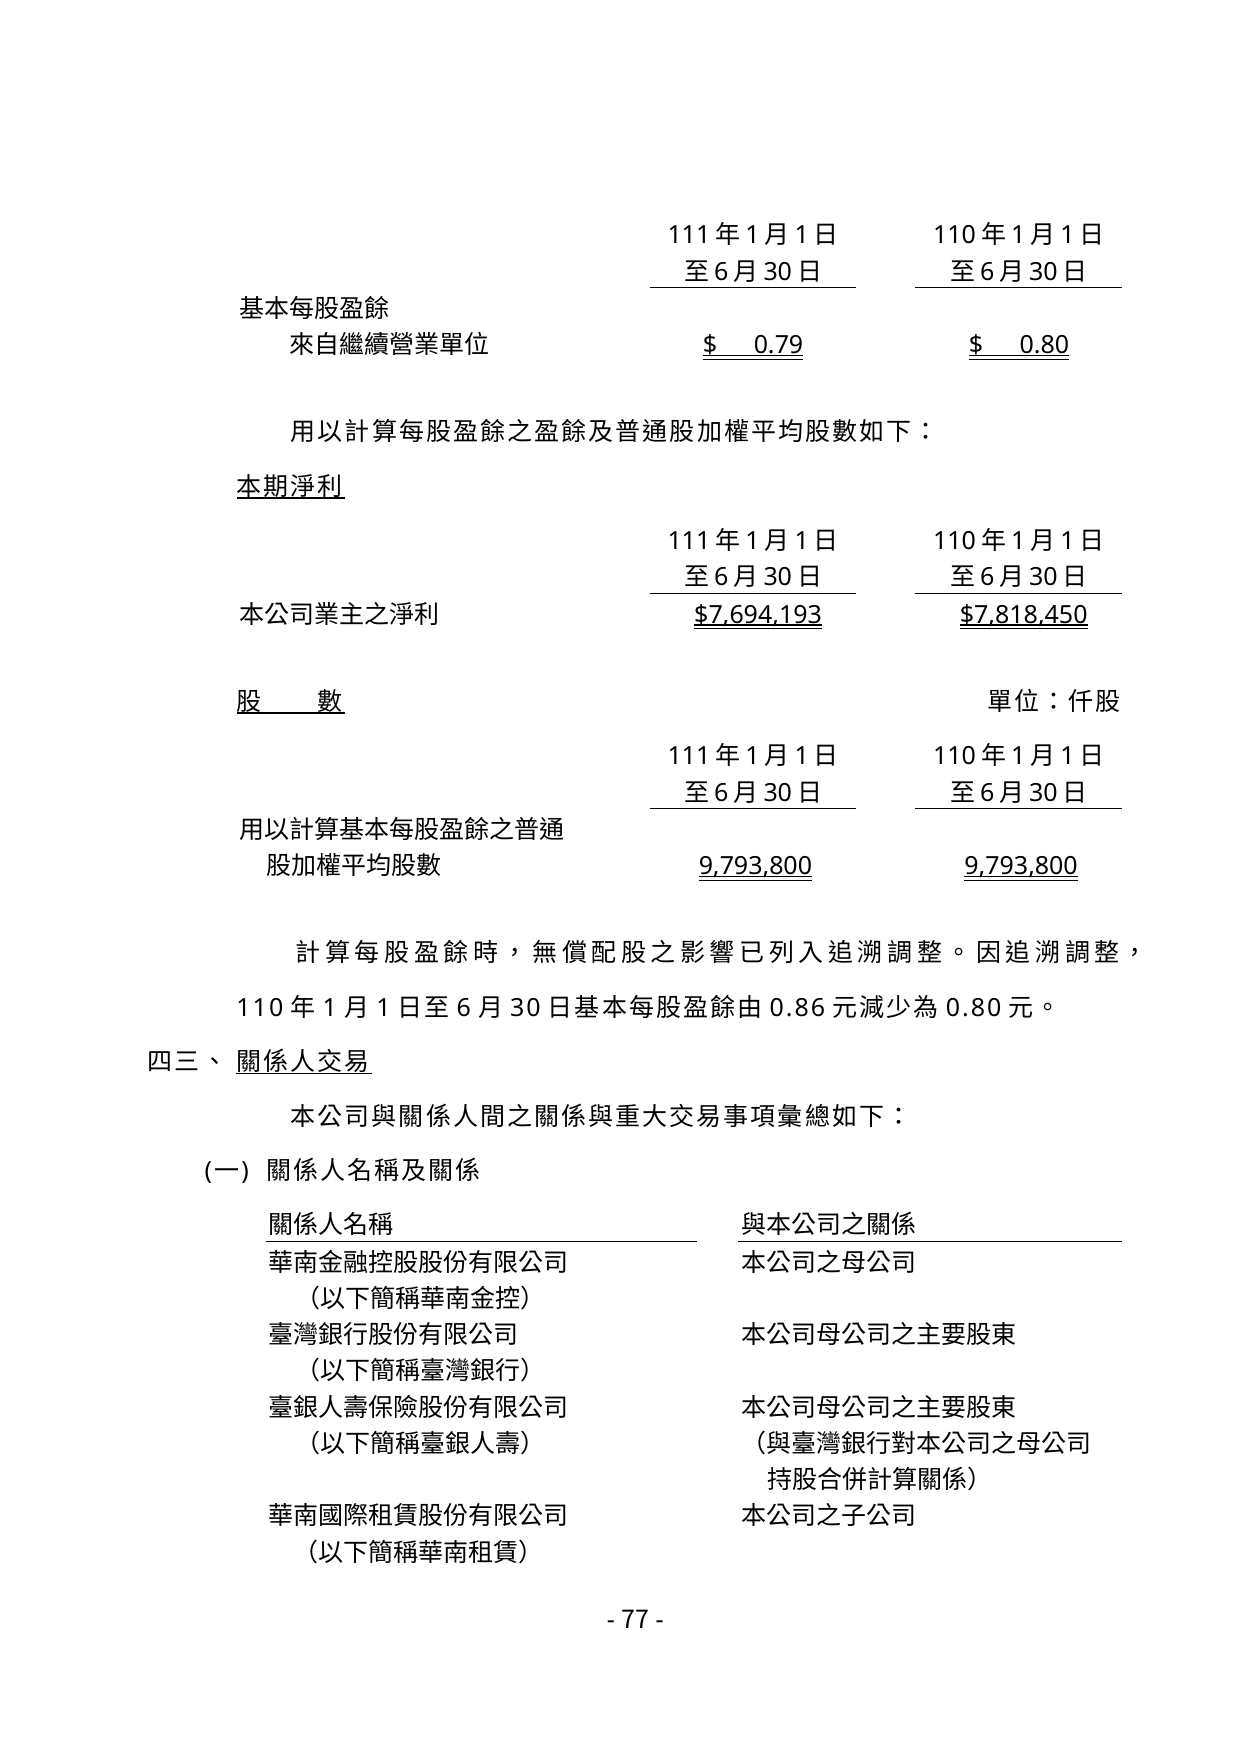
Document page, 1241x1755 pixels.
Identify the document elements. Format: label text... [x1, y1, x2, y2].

table_cell 基本每股盈餘 [236, 287, 591, 324]
table_header 110年1月1日 至6月30日 [915, 215, 1122, 287]
table_header [236, 521, 591, 593]
table_header [236, 215, 591, 287]
table_cell [856, 325, 915, 361]
table_header [591, 736, 649, 808]
table_cell 華南國際租賃股份有限公司 （以下簡稱華南租賃） [266, 1496, 697, 1568]
table_cell 9,793,800 [915, 809, 1122, 882]
table_header [236, 736, 591, 808]
table_header 111年1月1日 至6月30日 [650, 215, 856, 287]
table_cell [856, 808, 915, 882]
table_cell $ 0.80 [915, 325, 1122, 361]
table_header [591, 215, 649, 287]
table_cell [650, 288, 856, 324]
table_cell 本公司之母公司 [738, 1242, 1122, 1314]
table_cell 用以計算基本每股盈餘之普通股加權平均股數 [236, 808, 591, 882]
text 本期淨利 [236, 466, 1122, 502]
table_cell [856, 593, 915, 630]
table_header 111年1月1日 至6月30日 [650, 736, 856, 808]
text 本公司與關係人間之關係與重大交易事項彙總如下： [236, 1096, 1122, 1132]
table_header [591, 521, 649, 593]
table_cell $ 0.79 [650, 325, 856, 361]
text (一) 關係人名稱及關係 [177, 1150, 1122, 1187]
table_cell [591, 325, 649, 361]
table_cell 9,793,800 [650, 809, 856, 882]
table_header 110年1月1日 至6月30日 [915, 736, 1122, 808]
table_cell 臺灣銀行股份有限公司 （以下簡稱臺灣銀行） [266, 1315, 697, 1387]
table_cell [856, 287, 915, 324]
table_cell [591, 287, 649, 324]
table_header 關係人名稱 [266, 1205, 697, 1241]
table_cell 本公司母公司之主要股東 （與臺灣銀行對本公司之母公司 持股合併計算關係） [738, 1387, 1122, 1496]
text 四三、 關係人交易 [148, 1042, 1122, 1078]
table_cell $ 7,694,193 [650, 594, 856, 630]
table_cell 本公司之子公司 [738, 1496, 1122, 1568]
text 計算每股盈餘時，無償配股之影響已列入追溯調整。因追溯調整，110年1月1日至6月30日基本每股盈餘由0.86元減少為0.80元。 [236, 933, 1122, 1023]
text 股 數 單位：仟股 [236, 681, 1122, 718]
table_cell 來自繼續營業單位 [236, 325, 591, 361]
table_cell [697, 1315, 738, 1387]
table_cell [697, 1387, 738, 1496]
table_header [856, 521, 915, 593]
text 用以計算每股盈餘之盈餘及普通股加權平均股數如下： [236, 412, 1122, 448]
table_cell 臺銀人壽保險股份有限公司 （以下簡稱臺銀人壽） [266, 1387, 697, 1496]
table_cell [591, 808, 649, 882]
table_cell 華南金融控股股份有限公司 （以下簡稱華南金控） [266, 1242, 697, 1314]
table_header [856, 736, 915, 808]
table_header 111年1月1日 至6月30日 [650, 521, 856, 593]
table_header [697, 1205, 738, 1241]
table_cell [697, 1496, 738, 1568]
table_cell 本公司業主之淨利 [236, 593, 591, 630]
table_cell [591, 593, 649, 630]
table_header [856, 215, 915, 287]
table_cell $ 7,818,450 [915, 594, 1122, 630]
table_header 與本公司之關係 [738, 1205, 1122, 1241]
table_cell [697, 1241, 738, 1314]
table_header 110年1月1日 至6月30日 [915, 521, 1122, 593]
table_cell 本公司母公司之主要股東 [738, 1315, 1122, 1387]
table_cell [915, 288, 1122, 324]
